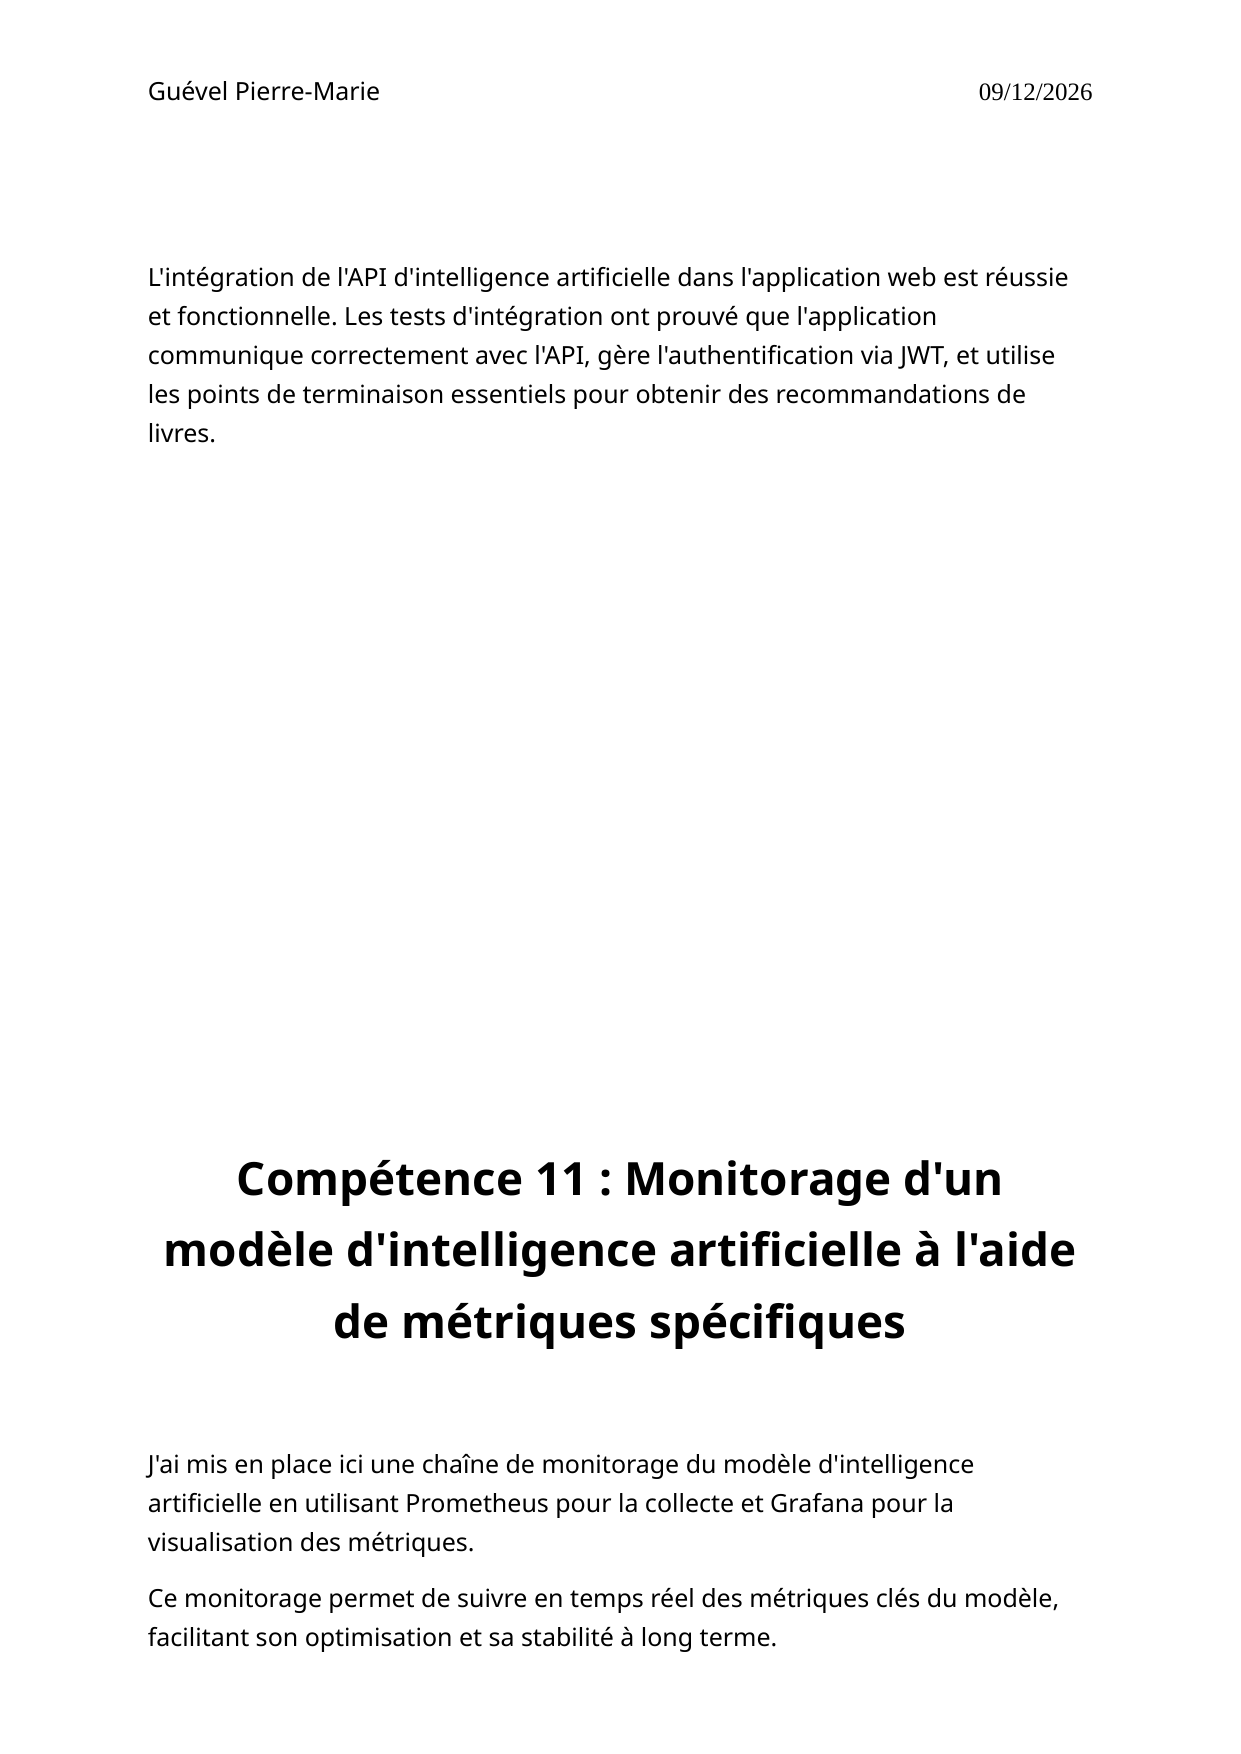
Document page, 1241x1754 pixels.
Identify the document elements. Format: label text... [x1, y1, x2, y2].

text Compétence 11 : Monitorage d'un modèle d'intelligence artificielle à l'aide de métriques spécifiques [148, 1146, 1093, 1352]
text J'ai mis en place ici une chaîne de monitorage du modèle d'intelligence artificielle en utilisant Prometheus pour la collecte et Grafana pour la visualisation des métriques. [148, 1446, 1093, 1559]
text Ce monitorage permet de suivre en temps réel des métriques clés du modèle, facilitant son optimisation et sa stabilité à long terme. [148, 1581, 1093, 1654]
text L'intégration de l'API d'intelligence artificielle dans l'application web est réussie et fonctionnelle. Les tests d'intégration ont prouvé que l'application communique correctement avec l'API, gère l'authentification via JWT, et utilise les points de terminaison essentiels pour obtenir des recommandations de livres. [148, 259, 1093, 450]
